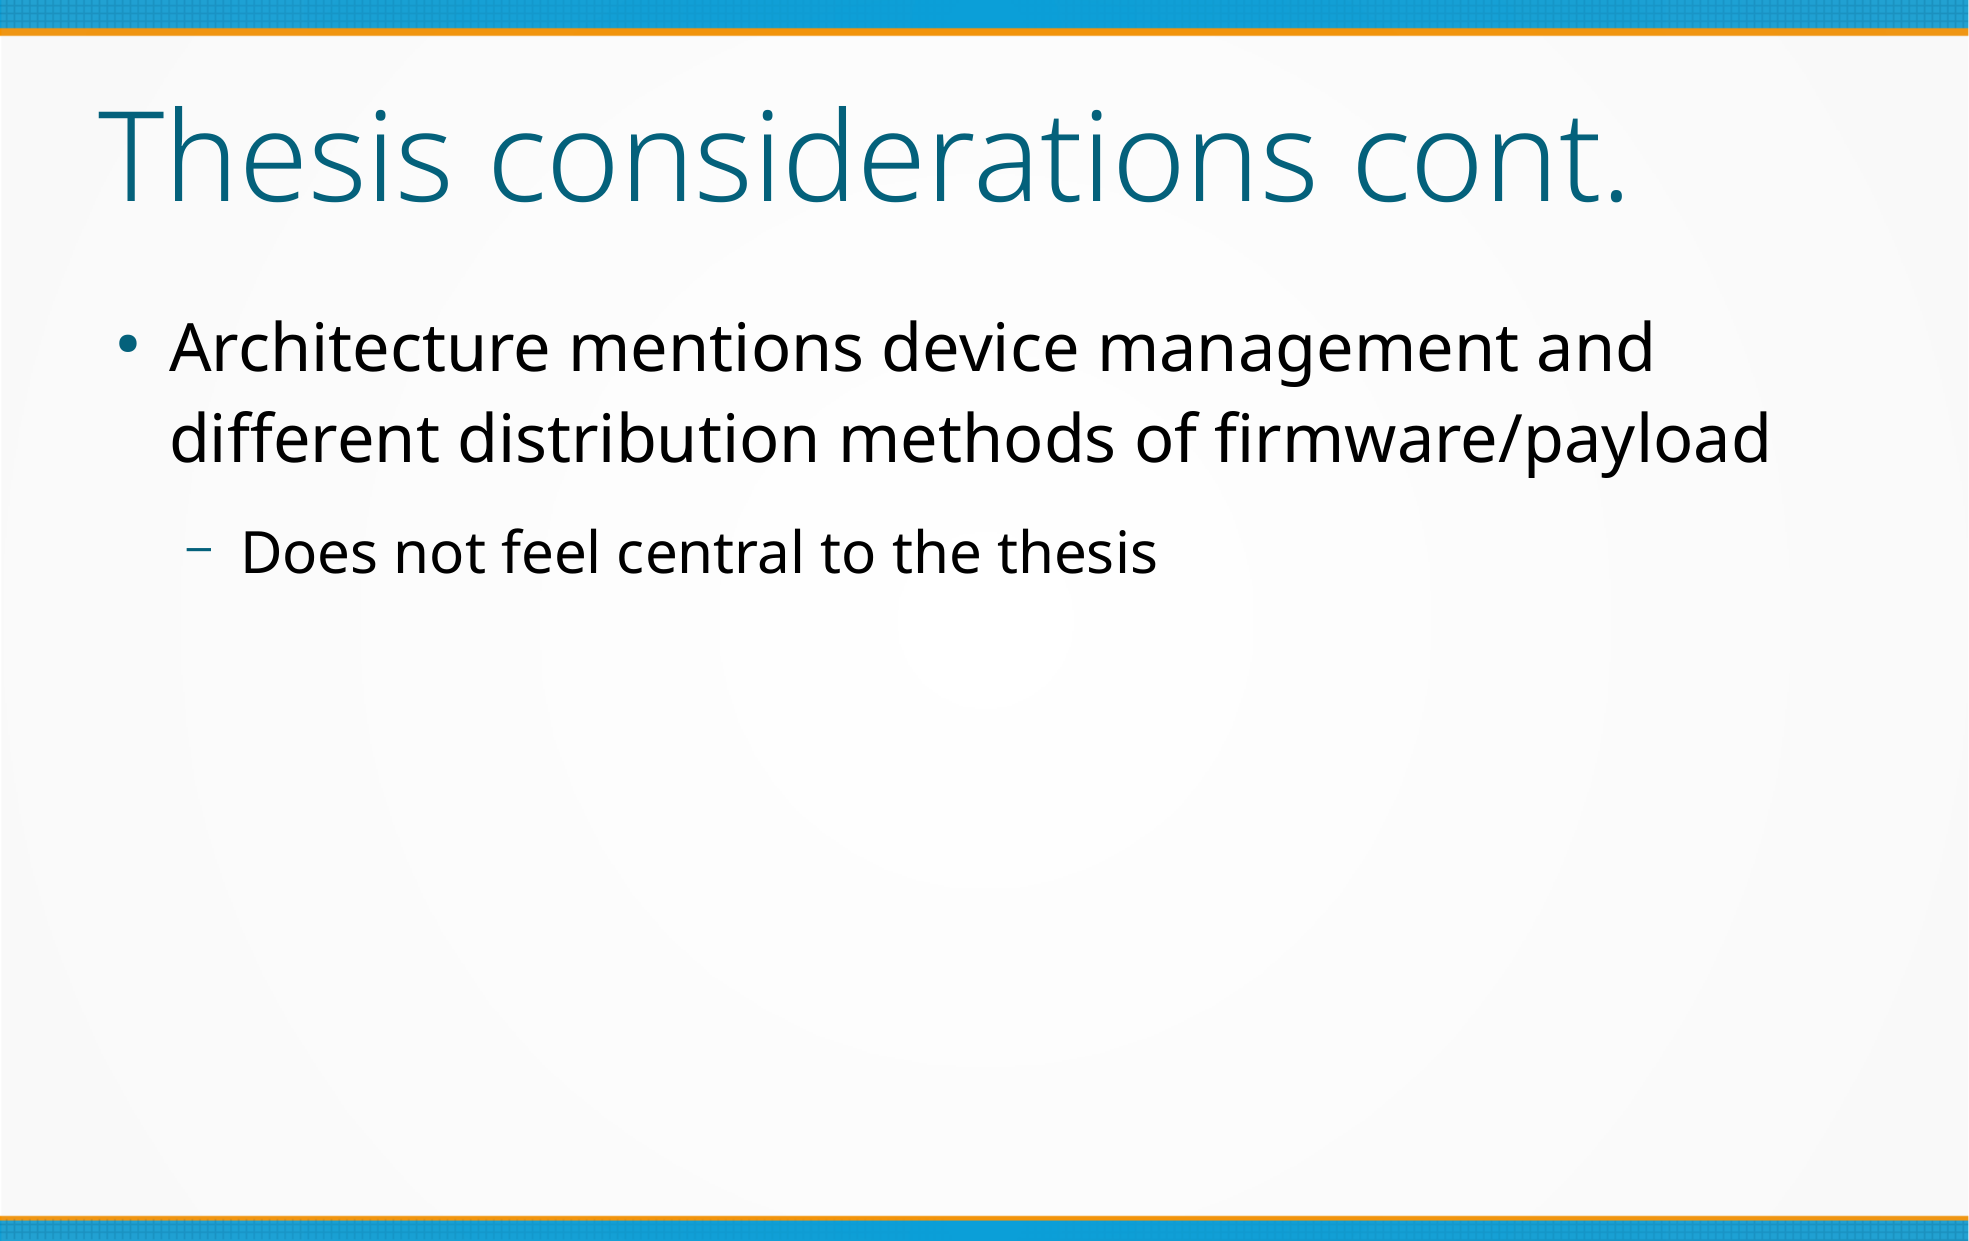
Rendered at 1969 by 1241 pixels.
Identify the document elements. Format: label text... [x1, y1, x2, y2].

title Thesis considerations cont. [98, 49, 1870, 257]
list Architecture mentions device management and different distribution methods of firmware/payload Does not feel central to the thesis [98, 300, 1876, 1186]
picture [0, 0, 1969, 1241]
